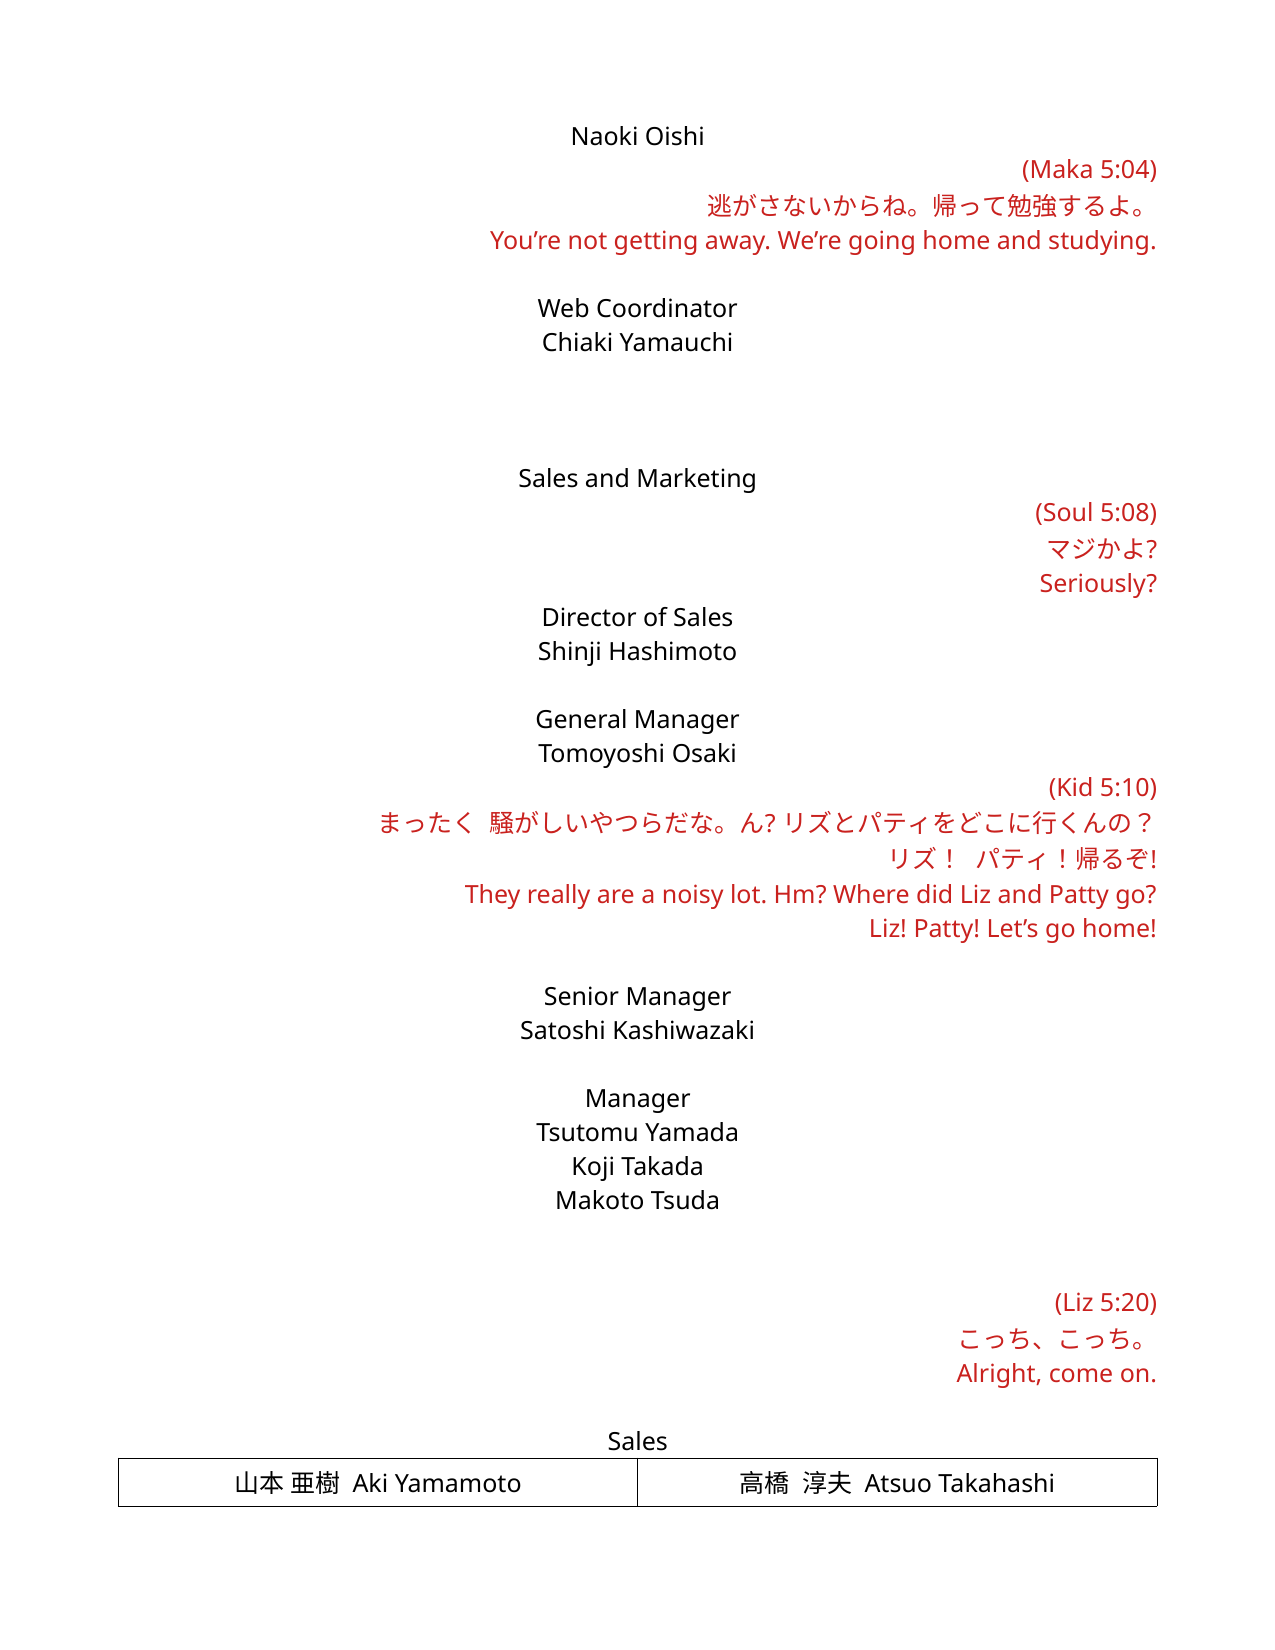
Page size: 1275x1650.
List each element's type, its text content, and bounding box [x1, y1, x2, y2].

text リズ！ パティ！帰るぞ! [118, 840, 1157, 876]
text Naoki Oishi [118, 118, 1157, 152]
text General Manager [118, 702, 1157, 736]
text こっち、こっち。 [118, 1319, 1157, 1355]
text Senior Manager [118, 978, 1157, 1012]
text マジかよ? [118, 529, 1157, 565]
text Satoshi Kashiwazaki [118, 1012, 1157, 1047]
text まったく 騒がしいやつらだな。ん? リズとパティをどこに行くんの？ [118, 804, 1157, 840]
text (Maka 5:04) [118, 152, 1157, 186]
text (Soul 5:08) [118, 495, 1157, 529]
table_header 高橋 淳夫 Atsuo Takahashi [638, 1459, 1157, 1506]
text Sales [118, 1423, 1157, 1457]
text (Kid 5:10) [118, 770, 1157, 804]
text Director of Sales [118, 599, 1157, 633]
text Seriously? [118, 565, 1157, 599]
text Koji Takada [118, 1149, 1157, 1183]
table_header 山本 亜樹 Aki Yamamoto [119, 1459, 637, 1506]
text Shinji Hashimoto [118, 633, 1157, 667]
text Sales and Marketing [118, 461, 1157, 495]
text Liz! Patty! Let’s go home! [118, 910, 1157, 944]
text You’re not getting away. We’re going home and studying. [118, 222, 1157, 257]
text They really are a noisy lot. Hm? Where did Liz and Patty go? [118, 876, 1157, 910]
text (Liz 5:20) [118, 1285, 1157, 1319]
text Makoto Tsuda [118, 1183, 1157, 1217]
text Web Coordinator [118, 291, 1157, 325]
text Chiaki Yamauchi [118, 325, 1157, 359]
text Manager [118, 1081, 1157, 1115]
text Tsutomu Yamada [118, 1115, 1157, 1149]
text Tomoyoshi Osaki [118, 736, 1157, 770]
text Alright, come on. [118, 1355, 1157, 1389]
text 逃がさないからね。帰って勉強するよ。 [118, 186, 1157, 222]
